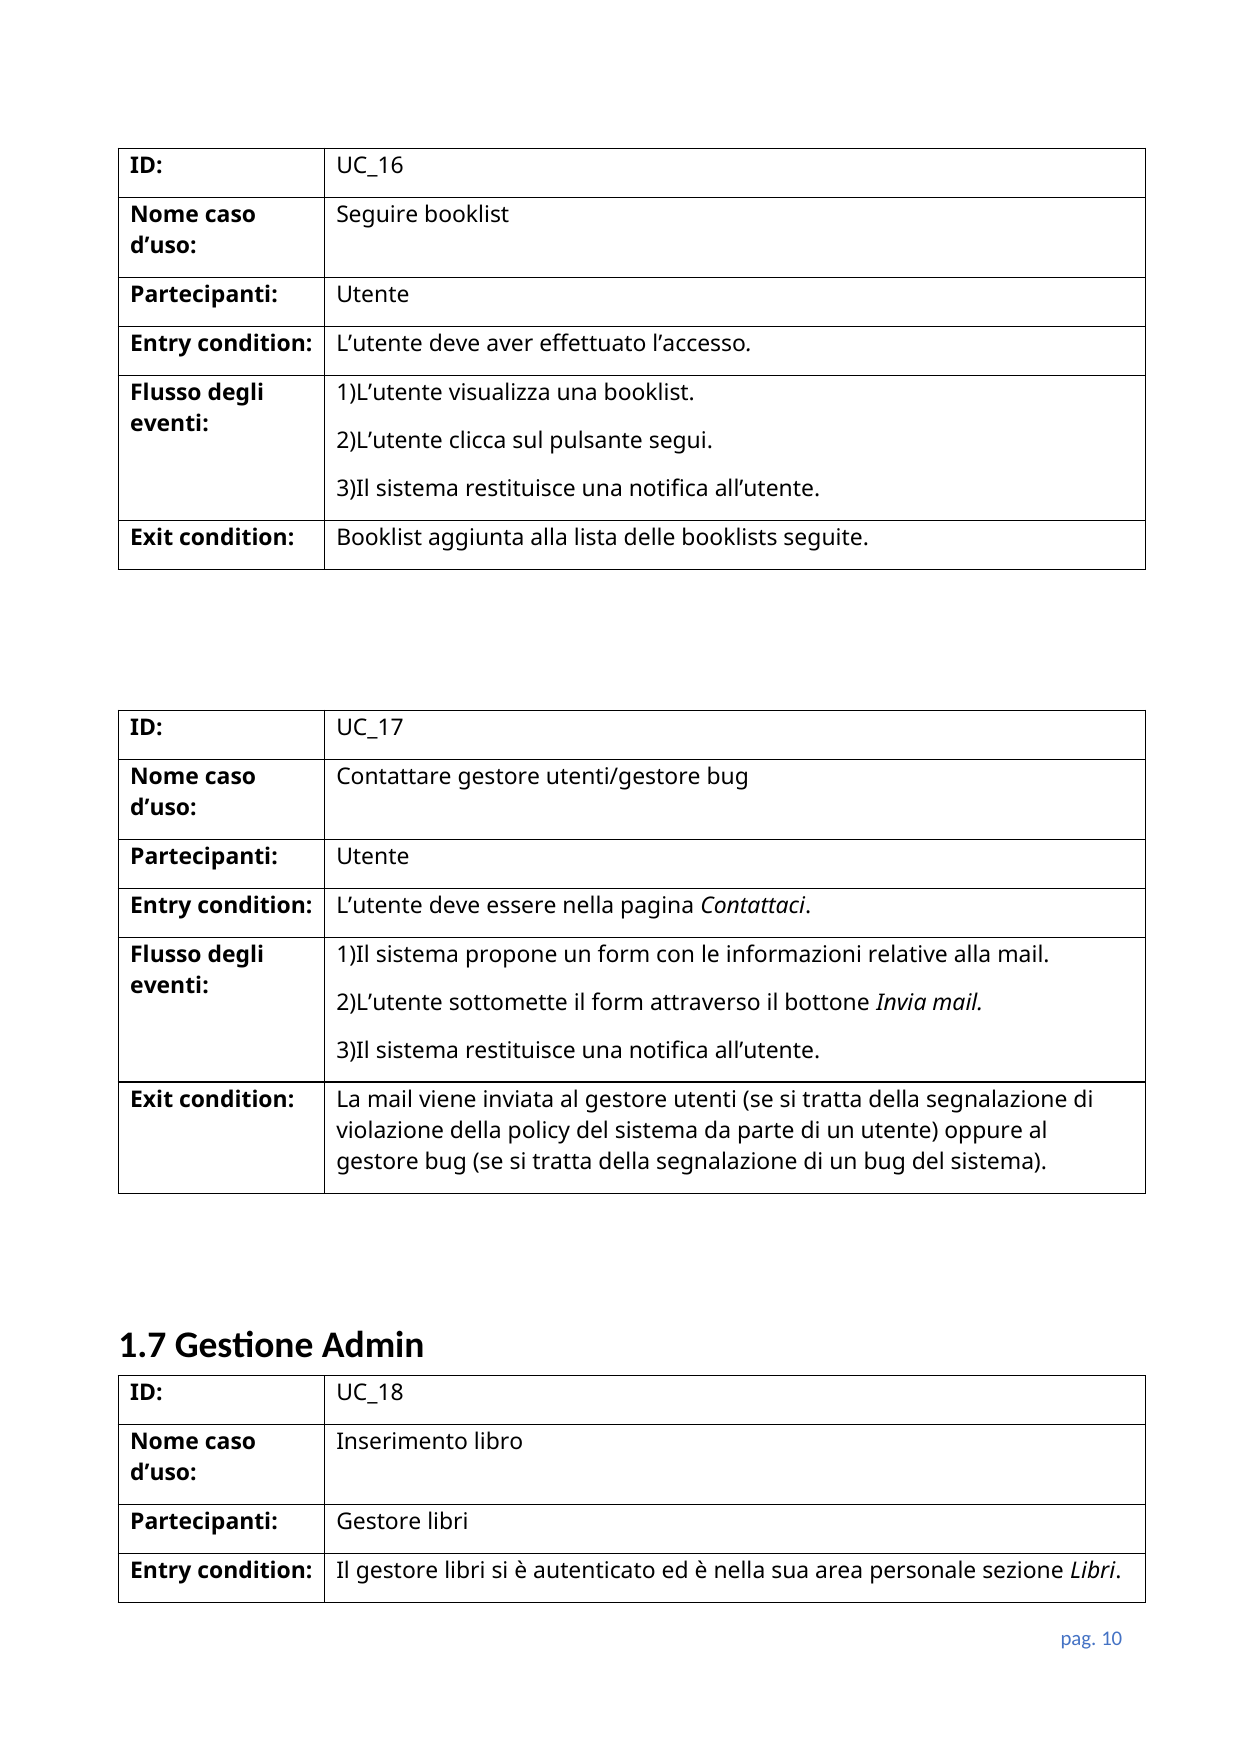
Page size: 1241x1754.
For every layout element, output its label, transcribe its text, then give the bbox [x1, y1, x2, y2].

table_cell Entry condition: [119, 327, 324, 375]
table_cell Entry condition: [119, 1554, 324, 1602]
table_header UC_17 [325, 711, 1145, 758]
table_cell Booklist aggiunta alla lista delle booklists seguite. [325, 521, 1145, 568]
table_cell Partecipanti: [119, 278, 324, 326]
table_header UC_16 [325, 149, 1145, 197]
table_cell Seguire booklist [325, 198, 1145, 277]
table_cell 1)L’utente visualizza una booklist. 2)L’utente clicca sul pulsante segui. 3)Il sistema restituisce una notifica all’utente. [325, 376, 1145, 519]
table_header ID: [119, 149, 324, 197]
table_cell Partecipanti: [119, 1505, 324, 1553]
table_header ID: [119, 1376, 324, 1424]
table_cell Nome caso d’uso: [119, 1425, 324, 1504]
table_cell Il gestore libri si è autenticato ed è nella sua area personale sezione Libri. [325, 1554, 1145, 1602]
table_header UC_18 [325, 1376, 1145, 1424]
table_cell Flusso degli eventi: [119, 938, 324, 1081]
subtitle 1.7 Gestione Admin [118, 1321, 1122, 1367]
table_cell Entry condition: [119, 889, 324, 937]
table_cell 1)Il sistema propone un form con le informazioni relative alla mail. 2)L’utente sottomette il form attraverso il bottone Invia mail. 3)Il sistema restituisce una notifica all’utente. [325, 938, 1145, 1081]
table_cell Exit condition: [119, 1083, 324, 1193]
table_cell La mail viene inviata al gestore utenti (se si tratta della segnalazione di violazione della policy del sistema da parte di un utente) oppure al gestore bug (se si tratta della segnalazione di un bug del sistema). [325, 1083, 1145, 1193]
table_cell Utente [325, 278, 1145, 326]
table_cell Nome caso d’uso: [119, 760, 324, 839]
table_cell Gestore libri [325, 1505, 1145, 1553]
table_cell Nome caso d’uso: [119, 198, 324, 277]
table_cell L’utente deve aver effettuato l’accesso. [325, 327, 1145, 375]
table_cell Utente [325, 840, 1145, 888]
table_cell L’utente deve essere nella pagina Contattaci. [325, 889, 1145, 937]
table_cell Inserimento libro [325, 1425, 1145, 1504]
table_cell Flusso degli eventi: [119, 376, 324, 519]
table_cell Partecipanti: [119, 840, 324, 888]
table_cell Contattare gestore utenti/gestore bug [325, 760, 1145, 839]
table_cell Exit condition: [119, 521, 324, 568]
table_header ID: [119, 711, 324, 758]
